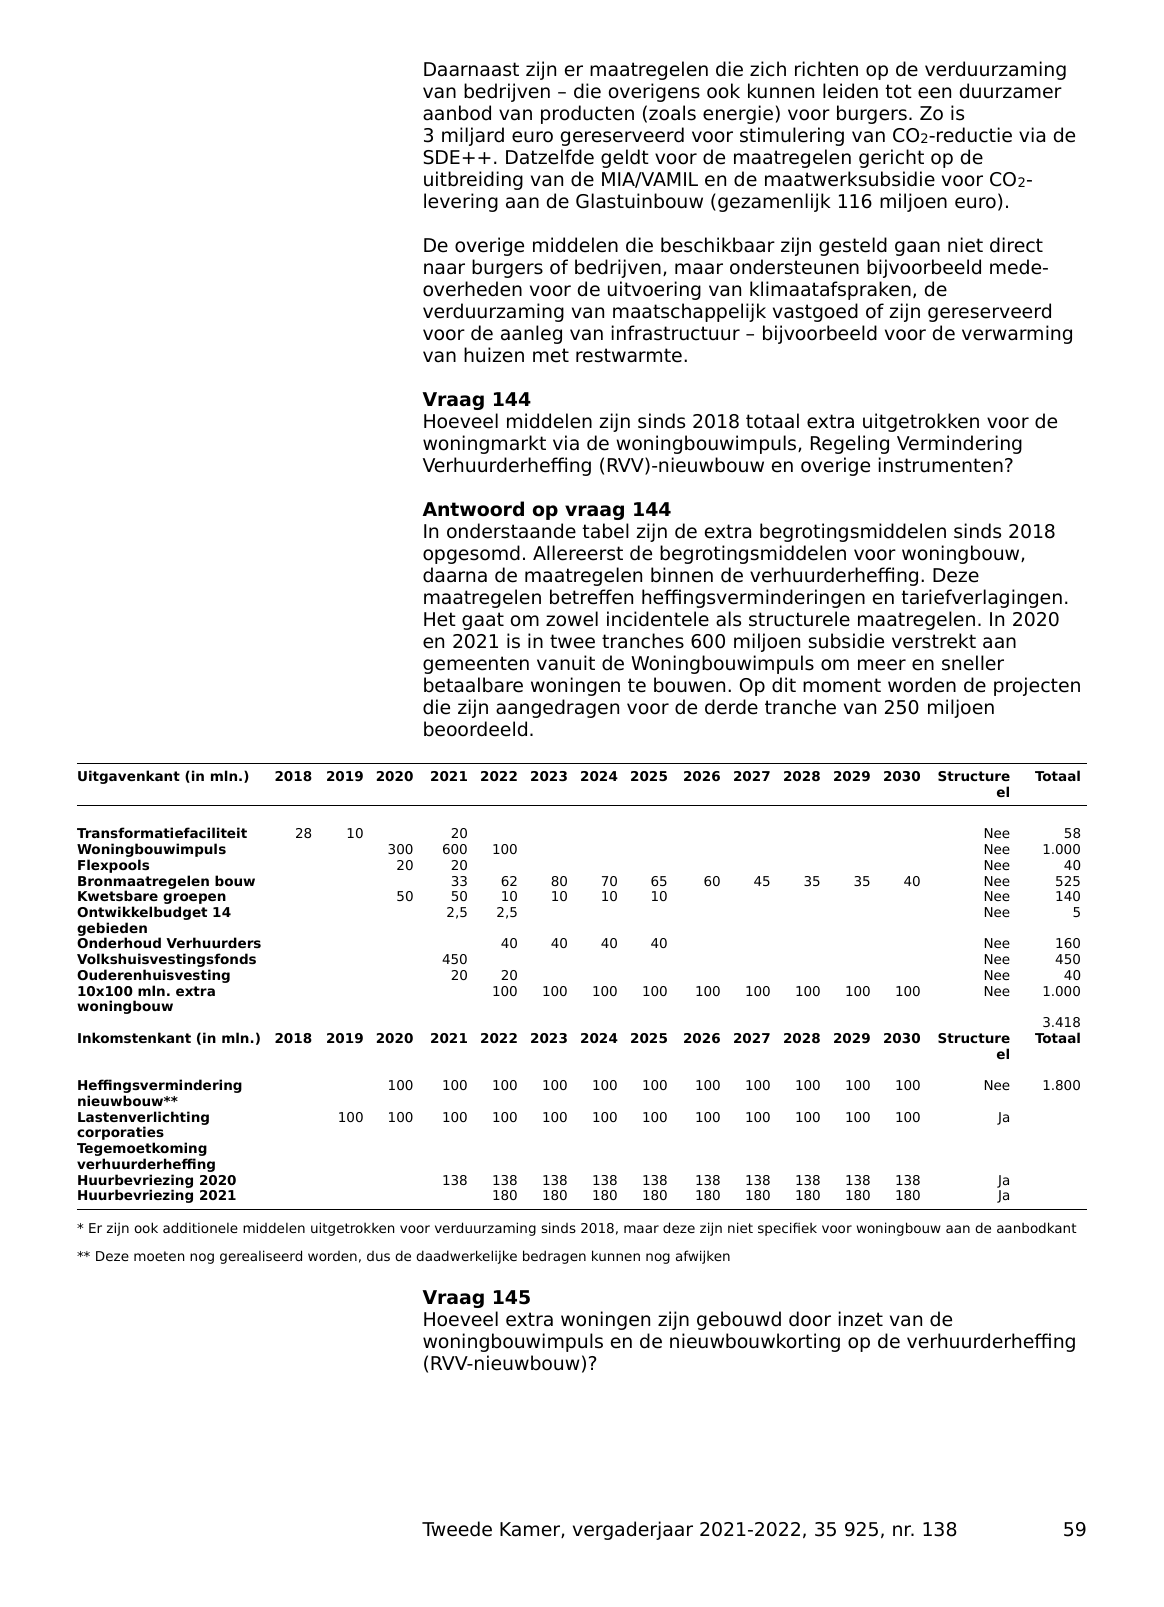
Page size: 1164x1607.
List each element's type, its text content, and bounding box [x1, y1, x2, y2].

table_cell [318, 984, 369, 1015]
table_cell [624, 905, 673, 936]
table_cell 45 [726, 874, 776, 889]
table_header 2026 [674, 764, 726, 805]
table_cell [876, 952, 926, 968]
table_cell Nee [926, 889, 1016, 905]
table_cell [826, 858, 876, 873]
table_cell [524, 806, 573, 826]
table_cell [369, 984, 419, 1015]
table_cell [674, 806, 726, 826]
table_cell [574, 806, 623, 826]
table_cell 50 [419, 889, 473, 905]
table_header Totaal [1016, 764, 1087, 805]
table_cell [369, 1062, 419, 1078]
table_cell [265, 968, 318, 983]
table_cell [318, 1078, 369, 1109]
text In onderstaande tabel zijn de extra begrotingsmiddelen sinds 2018 opgesomd. Allereerst de begrotingsmiddelen voor woningbouw, daarna de maatregelen binnen de verhuurderheffing. Deze maatregelen betreffen heffingsverminderingen en tariefverlagingen. Het gaat om zowel incidentele als structurele maatregelen. In 2020 en 2021 is in twee tranches 600 miljoen subsidie verstrekt aan gemeenten vanuit de Woningbouwimpuls om meer en sneller betaalbare woningen te bouwen. Op dit moment worden de projecten die zijn aangedragen voor de derde tranche van 250 miljoen beoordeeld. [422, 521, 1087, 741]
table_cell 40 [524, 936, 573, 952]
table_cell [876, 968, 926, 983]
table_cell 40 [474, 936, 523, 952]
table_cell 10 [318, 826, 369, 842]
table_cell [419, 1188, 473, 1208]
table_cell Ja [926, 1172, 1016, 1188]
table_cell [265, 858, 318, 873]
table_cell [318, 1172, 369, 1188]
table_cell [77, 1015, 265, 1031]
table_cell [876, 806, 926, 826]
table_cell [776, 905, 826, 936]
table_cell 138 [674, 1172, 726, 1188]
table_cell 100 [369, 1109, 419, 1141]
table_cell [726, 1141, 776, 1172]
table_cell [726, 968, 776, 983]
table_cell 10x100 mln. extra woningbouw [77, 984, 265, 1015]
table_cell 100 [419, 1078, 473, 1109]
table_cell 5 [1016, 905, 1087, 936]
table_cell 180 [524, 1188, 573, 1208]
table_cell 138 [776, 1172, 826, 1188]
table_cell 100 [674, 984, 726, 1015]
table_cell [265, 984, 318, 1015]
table_cell [369, 874, 419, 889]
table_cell [419, 1015, 473, 1031]
table_cell [826, 1062, 876, 1078]
table_cell Volkshuisvestingsfonds [77, 952, 265, 968]
table_cell [318, 889, 369, 905]
table_cell 2026 [674, 1031, 726, 1062]
table_cell Nee [926, 826, 1016, 842]
table_cell [369, 806, 419, 826]
table_cell [318, 1015, 369, 1031]
table_cell [574, 905, 623, 936]
table_cell 2,5 [474, 905, 523, 936]
table_cell 2018 [265, 1031, 318, 1062]
table_cell 100 [726, 1109, 776, 1141]
table_cell [265, 842, 318, 858]
table_cell [265, 936, 318, 952]
table_cell 60 [674, 874, 726, 889]
table_cell 35 [776, 874, 826, 889]
table_cell [574, 952, 623, 968]
table_cell [674, 905, 726, 936]
table_cell [474, 952, 523, 968]
text De overige middelen die beschikbaar zijn gesteld gaan niet direct naar burgers of bedrijven, maar ondersteunen bijvoorbeeld mede-overheden voor de uitvoering van klimaatafspraken, de verduurzaming van maatschappelijk vastgoed of zijn gereserveerd voor de aanleg van infrastructuur – bijvoorbeeld voor de verwarming van huizen met restwarmte. [422, 235, 1087, 367]
table_cell [826, 968, 876, 983]
table_cell Flexpools [77, 858, 265, 873]
table_cell [1016, 1062, 1087, 1078]
table_cell Ontwikkelbudget 14 gebieden [77, 905, 265, 936]
table_cell [776, 1141, 826, 1172]
table_cell 33 [419, 874, 473, 889]
table_cell 10 [574, 889, 623, 905]
table_cell 100 [826, 1078, 876, 1109]
table_cell [826, 1015, 876, 1031]
table_cell 100 [574, 1109, 623, 1141]
table_cell [624, 1141, 673, 1172]
table_header Structureel [926, 764, 1016, 805]
table_cell 2023 [524, 1031, 573, 1062]
table_cell [624, 1015, 673, 1031]
table_cell [265, 889, 318, 905]
table_cell [926, 1062, 1016, 1078]
table_cell [474, 1141, 523, 1172]
table_cell Ja [926, 1109, 1016, 1141]
table_cell [726, 952, 776, 968]
table_cell [524, 1141, 573, 1172]
table_cell [369, 826, 419, 842]
table_cell [318, 874, 369, 889]
table_cell [826, 826, 876, 842]
table_cell 40 [574, 936, 623, 952]
table_cell 10 [624, 889, 673, 905]
table_cell 138 [624, 1172, 673, 1188]
table_cell 138 [474, 1172, 523, 1188]
table_cell [674, 1062, 726, 1078]
table_cell [674, 936, 726, 952]
table_cell [474, 1062, 523, 1078]
table_cell 138 [574, 1172, 623, 1188]
table_cell 100 [574, 984, 623, 1015]
table_cell Nee [926, 858, 1016, 873]
table_cell [776, 826, 826, 842]
table_cell 100 [876, 984, 926, 1015]
table_cell 40 [876, 874, 926, 889]
table_cell 80 [524, 874, 573, 889]
table_cell 100 [524, 1078, 573, 1109]
table_cell Huurbevriezing 2020 [77, 1172, 265, 1188]
table_header 2020 [369, 764, 419, 805]
table_cell [826, 806, 876, 826]
table_cell [574, 858, 623, 873]
table_cell [876, 1141, 926, 1172]
table_cell 138 [876, 1172, 926, 1188]
table_cell [726, 1015, 776, 1031]
table_cell 140 [1016, 889, 1087, 905]
table_cell 20 [474, 968, 523, 983]
table_cell 100 [524, 1109, 573, 1141]
table_cell [876, 936, 926, 952]
table_cell [826, 889, 876, 905]
table_cell [318, 1188, 369, 1208]
table_cell 180 [726, 1188, 776, 1208]
table_cell [574, 1141, 623, 1172]
table_cell Kwetsbare groepen [77, 889, 265, 905]
table_cell [265, 1141, 318, 1172]
table_cell [776, 1015, 826, 1031]
table_cell [776, 952, 826, 968]
table_cell [674, 1141, 726, 1172]
subtitle Antwoord op vraag 144 [422, 499, 1087, 521]
table_cell [624, 952, 673, 968]
table_cell 100 [776, 1109, 826, 1141]
table_cell 2024 [574, 1031, 623, 1062]
table_cell [624, 826, 673, 842]
table_cell [265, 1109, 318, 1141]
table_cell 180 [876, 1188, 926, 1208]
text Daarnaast zijn er maatregelen die zich richten op de verduurzaming van bedrijven – die overigens ook kunnen leiden tot een duurzamer aanbod van producten (zoals energie) voor burgers. Zo is 3 miljard euro gereserveerd voor stimulering van CO2-reductie via de SDE++. Datzelfde geldt voor de maatregelen gericht op de uitbreiding van de MIA/VAMIL en de maatwerksubsidie voor CO2-levering aan de Glastuinbouw (gezamenlijk 116 miljoen euro). [422, 59, 1087, 213]
table_cell [826, 1141, 876, 1172]
table_cell [726, 936, 776, 952]
table_cell [926, 1015, 1016, 1031]
table_cell [674, 858, 726, 873]
table_cell 180 [574, 1188, 623, 1208]
table_cell 180 [674, 1188, 726, 1208]
table_cell 100 [474, 842, 523, 858]
table_cell [524, 905, 573, 936]
table_cell 40 [1016, 968, 1087, 983]
table_cell [624, 1062, 673, 1078]
table_cell 100 [826, 1109, 876, 1141]
table_cell [369, 1141, 419, 1172]
table_cell 100 [726, 1078, 776, 1109]
table_cell 100 [876, 1078, 926, 1109]
table_cell [265, 1078, 318, 1109]
table_cell 100 [624, 1109, 673, 1141]
table_cell 100 [419, 1109, 473, 1141]
table_cell [674, 826, 726, 842]
table_cell [265, 905, 318, 936]
table_cell Inkomstenkant (in mln.) [77, 1031, 265, 1062]
table_cell 2022 [474, 1031, 523, 1062]
table_cell 2027 [726, 1031, 776, 1062]
table_header Uitgavenkant (in mln.) [77, 764, 265, 805]
table_cell [265, 1015, 318, 1031]
table_cell Nee [926, 874, 1016, 889]
table_cell 20 [369, 858, 419, 873]
table_cell [674, 952, 726, 968]
table_cell [474, 1015, 523, 1031]
table_header 2025 [624, 764, 673, 805]
table_cell 100 [876, 1109, 926, 1141]
table_cell [265, 1062, 318, 1078]
table_header 2029 [826, 764, 876, 805]
table_cell 28 [265, 826, 318, 842]
table_cell 180 [624, 1188, 673, 1208]
table_cell [726, 1062, 776, 1078]
table_cell Nee [926, 984, 1016, 1015]
table_cell [369, 1172, 419, 1188]
table_cell Nee [926, 968, 1016, 983]
table_cell [77, 806, 265, 826]
table_cell Bronmaatregelen bouw [77, 874, 265, 889]
table_cell [826, 936, 876, 952]
table_cell * Er zijn ook additionele middelen uitgetrokken voor verduurzaming sinds 2018, maar deze zijn niet specifiek voor woningbouw aan de aanbodkant ** Deze moeten nog gerealiseerd worden, dus de daadwerkelijke bedragen kunnen nog afwijken [77, 1210, 1087, 1264]
table_cell [524, 858, 573, 873]
table_cell 100 [776, 984, 826, 1015]
table_cell [876, 889, 926, 905]
table_cell [318, 858, 369, 873]
table_cell [876, 858, 926, 873]
table_cell [524, 1062, 573, 1078]
table_cell [474, 826, 523, 842]
table_cell Nee [926, 936, 1016, 952]
table_cell [1016, 1188, 1087, 1208]
table_cell 40 [1016, 858, 1087, 873]
table_cell [876, 826, 926, 842]
table_cell 2025 [624, 1031, 673, 1062]
table_cell 58 [1016, 826, 1087, 842]
text Hoeveel extra woningen zijn gebouwd door inzet van de woningbouwimpuls en de nieuwbouwkorting op de verhuurderheffing (RVV-nieuwbouw)? [422, 1309, 1087, 1374]
table_cell 2030 [876, 1031, 926, 1062]
table_cell Totaal [1016, 1031, 1087, 1062]
table_cell 180 [826, 1188, 876, 1208]
table_cell [265, 874, 318, 889]
table_cell 300 [369, 842, 419, 858]
table_cell 50 [369, 889, 419, 905]
table_cell Woningbouwimpuls [77, 842, 265, 858]
table_header 2027 [726, 764, 776, 805]
table_cell [624, 842, 673, 858]
table_cell 525 [1016, 874, 1087, 889]
table_cell [318, 952, 369, 968]
table_cell [419, 936, 473, 952]
table_header 2019 [318, 764, 369, 805]
table_cell [674, 889, 726, 905]
table_cell 100 [574, 1078, 623, 1109]
table_cell 2021 [419, 1031, 473, 1062]
table_cell [574, 826, 623, 842]
table_cell [265, 1172, 318, 1188]
table_cell [474, 806, 523, 826]
table_cell 100 [318, 1109, 369, 1141]
table_cell Tegemoetkoming verhuurderheffing [77, 1141, 265, 1172]
table_cell 100 [474, 984, 523, 1015]
table_cell [524, 952, 573, 968]
table_cell 70 [574, 874, 623, 889]
table_cell 20 [419, 826, 473, 842]
table_cell [726, 889, 776, 905]
table_header 2022 [474, 764, 523, 805]
table_cell 100 [776, 1078, 826, 1109]
table_cell Nee [926, 1078, 1016, 1109]
table_cell [265, 952, 318, 968]
table_cell [265, 806, 318, 826]
table_cell [369, 905, 419, 936]
table_header 2024 [574, 764, 623, 805]
table_cell [776, 968, 826, 983]
table_cell [574, 968, 623, 983]
table_cell 100 [726, 984, 776, 1015]
table_cell 138 [826, 1172, 876, 1188]
table_cell Lastenverlichting corporaties [77, 1109, 265, 1141]
table_cell 1.000 [1016, 984, 1087, 1015]
table_cell [574, 842, 623, 858]
table_cell 450 [1016, 952, 1087, 968]
table_cell 2029 [826, 1031, 876, 1062]
table_cell [419, 1141, 473, 1172]
table_cell 100 [826, 984, 876, 1015]
table_cell [318, 1062, 369, 1078]
table_cell 40 [624, 936, 673, 952]
table_cell 450 [419, 952, 473, 968]
table_cell [318, 806, 369, 826]
table_cell [318, 1141, 369, 1172]
subtitle Vraag 144 [422, 389, 1087, 411]
table_cell [726, 826, 776, 842]
table_cell 600 [419, 842, 473, 858]
text Hoeveel middelen zijn sinds 2018 totaal extra uitgetrokken voor de woningmarkt via de woningbouwimpuls, Regeling Vermindering Verhuurderheffing (RVV)-nieuwbouw en overige instrumenten? [422, 411, 1087, 477]
table_cell [524, 842, 573, 858]
table_cell [776, 858, 826, 873]
table_cell [826, 905, 876, 936]
table_cell Nee [926, 842, 1016, 858]
table_header 2018 [265, 764, 318, 805]
table_cell 20 [419, 968, 473, 983]
table_cell 20 [419, 858, 473, 873]
table_cell [776, 889, 826, 905]
table_cell 35 [826, 874, 876, 889]
table_cell [474, 858, 523, 873]
table_cell 62 [474, 874, 523, 889]
table_cell 100 [474, 1078, 523, 1109]
table_cell [726, 905, 776, 936]
table_cell [876, 1015, 926, 1031]
table_cell 2019 [318, 1031, 369, 1062]
table_cell 1.800 [1016, 1078, 1087, 1109]
table_cell 138 [726, 1172, 776, 1188]
table_cell [826, 952, 876, 968]
table_cell 180 [776, 1188, 826, 1208]
table_cell [876, 905, 926, 936]
table_cell [265, 1188, 318, 1208]
table_cell [776, 842, 826, 858]
table_cell 2,5 [419, 905, 473, 936]
table_cell 10 [474, 889, 523, 905]
table_cell [624, 858, 673, 873]
table_cell [77, 1062, 265, 1078]
table_cell 160 [1016, 936, 1087, 952]
table_cell [876, 842, 926, 858]
table_cell [826, 842, 876, 858]
table_cell [926, 806, 1016, 826]
table_header 2021 [419, 764, 473, 805]
table_cell Heffingsvermindering nieuwbouw** [77, 1078, 265, 1109]
table_cell [1016, 1172, 1087, 1188]
table_cell [726, 806, 776, 826]
table_cell [1016, 1109, 1087, 1141]
table_cell Nee [926, 952, 1016, 968]
table_cell 1.000 [1016, 842, 1087, 858]
table_cell [776, 806, 826, 826]
table_cell 10 [524, 889, 573, 905]
table_cell 100 [474, 1109, 523, 1141]
table_cell [318, 842, 369, 858]
table_cell [369, 936, 419, 952]
table_cell [776, 936, 826, 952]
table_cell 100 [369, 1078, 419, 1109]
table_cell [369, 968, 419, 983]
table_cell [524, 826, 573, 842]
table_cell [369, 952, 419, 968]
table_cell [419, 1062, 473, 1078]
table_cell [419, 806, 473, 826]
table_cell [776, 1062, 826, 1078]
table_cell [369, 1015, 419, 1031]
table_cell [524, 1015, 573, 1031]
table_cell 180 [474, 1188, 523, 1208]
table_cell 3.418 [1016, 1015, 1087, 1031]
table_cell [574, 1062, 623, 1078]
table_cell 100 [624, 984, 673, 1015]
table_cell [1016, 1141, 1087, 1172]
table_cell 138 [419, 1172, 473, 1188]
table_cell Structureel [926, 1031, 1016, 1062]
table_header 2028 [776, 764, 826, 805]
table_cell 2028 [776, 1031, 826, 1062]
table_cell 100 [624, 1078, 673, 1109]
table_cell [926, 1141, 1016, 1172]
table_cell 65 [624, 874, 673, 889]
table_cell [674, 842, 726, 858]
table_cell Ja [926, 1188, 1016, 1208]
table_cell [624, 968, 673, 983]
table_cell 100 [674, 1078, 726, 1109]
table_cell Huurbevriezing 2021 [77, 1188, 265, 1208]
table_cell [419, 984, 473, 1015]
table_cell 100 [524, 984, 573, 1015]
table_cell [624, 806, 673, 826]
table_cell [726, 842, 776, 858]
table_cell 138 [524, 1172, 573, 1188]
table_cell [524, 968, 573, 983]
table_header 2023 [524, 764, 573, 805]
table_cell Onderhoud Verhuurders [77, 936, 265, 952]
table_header 2030 [876, 764, 926, 805]
table_cell Transformatiefaciliteit [77, 826, 265, 842]
table_cell 2020 [369, 1031, 419, 1062]
table_cell 100 [674, 1109, 726, 1141]
table_cell [318, 968, 369, 983]
table_cell [876, 1062, 926, 1078]
table_cell [318, 905, 369, 936]
table_cell [674, 1015, 726, 1031]
table_cell [726, 858, 776, 873]
subtitle Vraag 145 [422, 1287, 1087, 1309]
table_cell [674, 968, 726, 983]
table_cell [318, 936, 369, 952]
table_cell [1016, 806, 1087, 826]
table_cell [574, 1015, 623, 1031]
table_cell Ouderenhuisvesting [77, 968, 265, 983]
table_cell Nee [926, 905, 1016, 936]
table_cell [369, 1188, 419, 1208]
